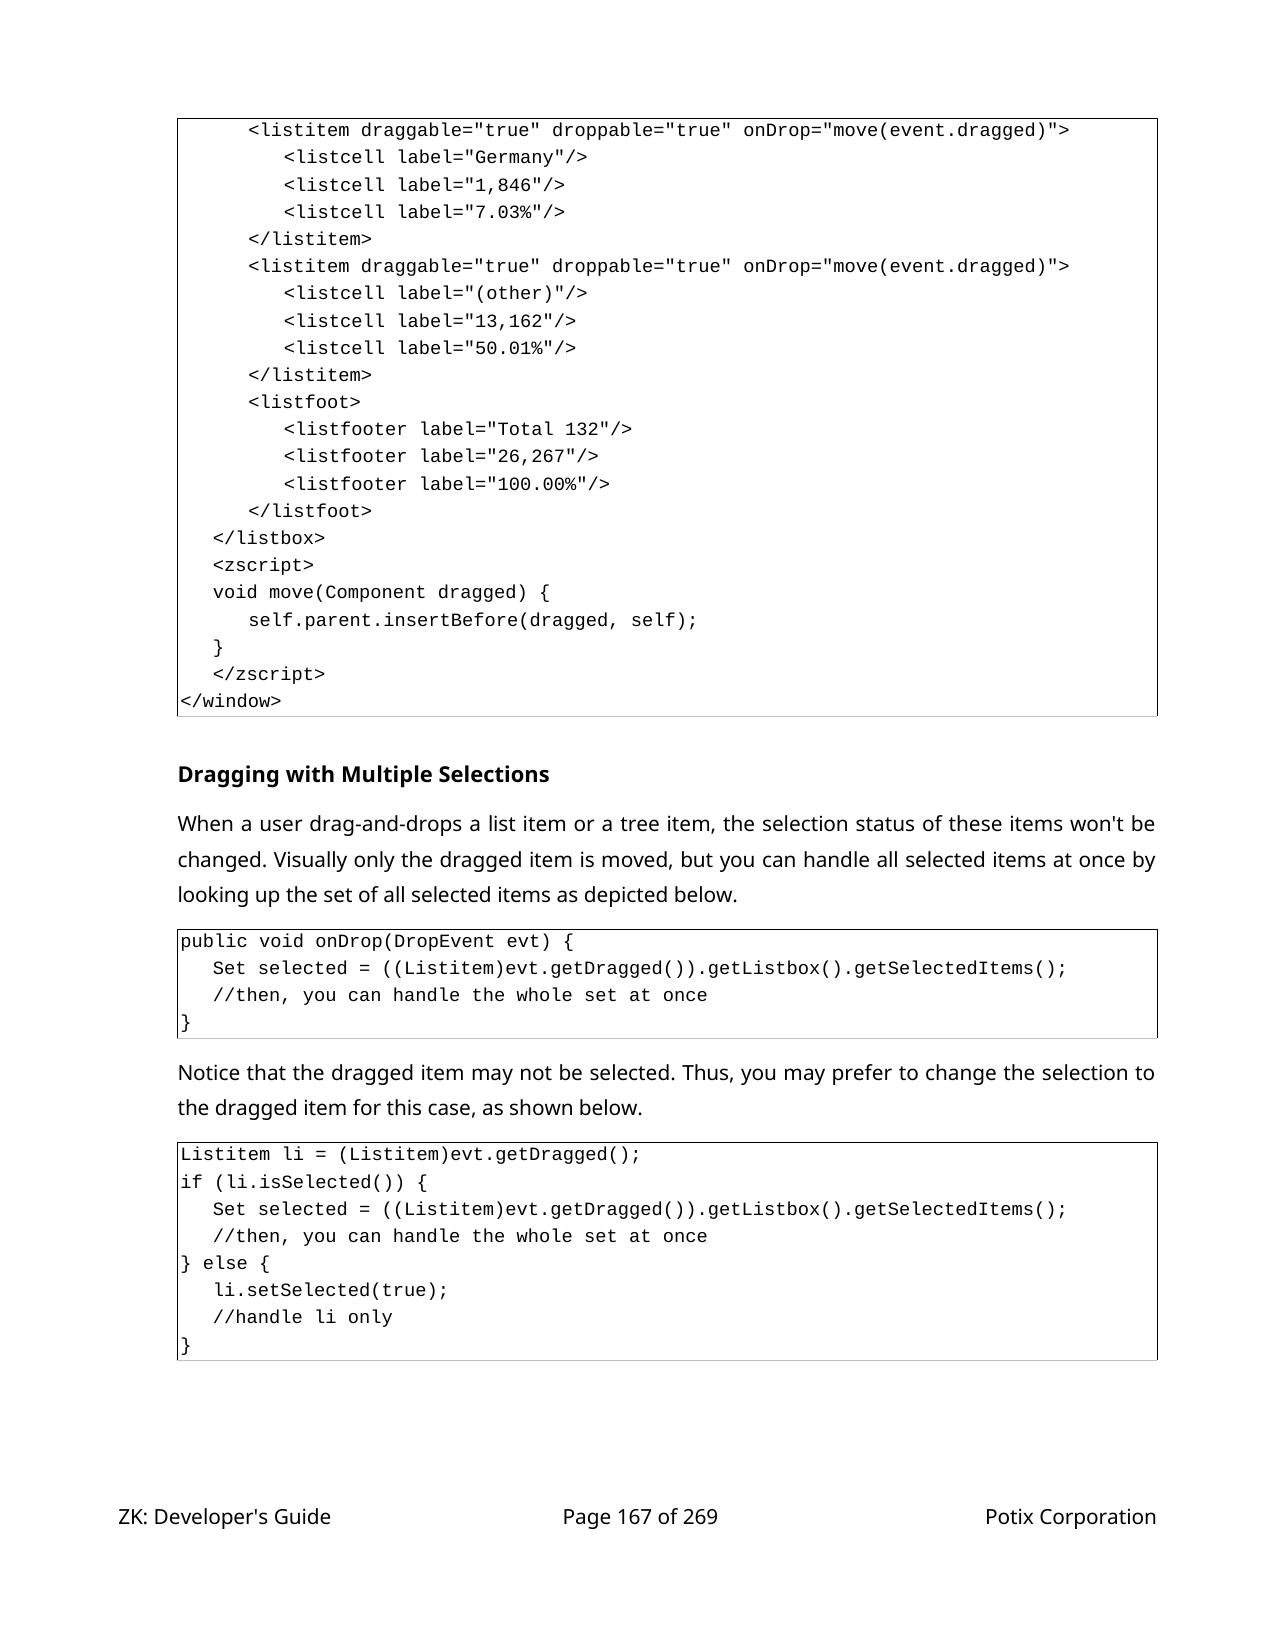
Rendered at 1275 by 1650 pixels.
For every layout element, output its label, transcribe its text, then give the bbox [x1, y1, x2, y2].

subtitle Dragging with Multiple Selections [177, 759, 1157, 789]
text void move(Component dragged) { [178, 580, 1157, 604]
text Notice that the dragged item may not be selected. Thus, you may prefer to change the selection to the dragged item for this case, as shown below. [177, 1058, 1157, 1122]
text </listitem> [178, 227, 1157, 251]
text <listfooter label="26,267"/> [178, 444, 1157, 469]
text } else { [178, 1251, 1157, 1275]
text self.parent.insertBefore(dragged, self); [178, 607, 1157, 632]
text Listitem li = (Listitem)evt.getDragged(); [178, 1143, 1157, 1167]
text </zscript> [178, 662, 1157, 686]
text <listcell label="13,162"/> [178, 308, 1157, 333]
text </listbox> [178, 526, 1157, 550]
text } [178, 1010, 1157, 1038]
text <zscript> [178, 553, 1157, 577]
text <listfoot> [178, 390, 1157, 414]
text //then, you can handle the whole set at once [178, 1224, 1157, 1248]
text <listcell label="7.03%"/> [178, 200, 1157, 224]
text </window> [178, 689, 1157, 716]
text When a user drag-and-drops a list item or a tree item, the selection status of these items won't be changed. Visually only the dragged item is moved, but you can handle all selected items at once by looking up the set of all selected items as depicted below. [177, 809, 1157, 908]
text //handle li only [178, 1305, 1157, 1330]
text <listfooter label="100.00%"/> [178, 472, 1157, 496]
text <listcell label="Germany"/> [178, 145, 1157, 169]
text } [178, 1333, 1157, 1360]
text } [178, 635, 1157, 659]
text li.setSelected(true); [178, 1278, 1157, 1302]
text <listitem draggable="true" droppable="true" onDrop="move(event.dragged)"> [178, 254, 1157, 278]
text //then, you can handle the whole set at once [178, 983, 1157, 1007]
text <listcell label="50.01%"/> [178, 336, 1157, 360]
text <listcell label="1,846"/> [178, 172, 1157, 197]
text if (li.isSelected()) { [178, 1169, 1157, 1194]
text <listfooter label="Total 132"/> [178, 417, 1157, 441]
text <listitem draggable="true" droppable="true" onDrop="move(event.dragged)"> [178, 119, 1157, 142]
text Set selected = ((Listitem)evt.getDragged()).getListbox().getSelectedItems(); [178, 956, 1157, 980]
text public void onDrop(DropEvent evt) { [178, 930, 1157, 953]
text Set selected = ((Listitem)evt.getDragged()).getListbox().getSelectedItems(); [178, 1197, 1157, 1221]
text </listitem> [178, 363, 1157, 387]
text <listcell label="(other)"/> [178, 281, 1157, 306]
text </listfoot> [178, 499, 1157, 523]
